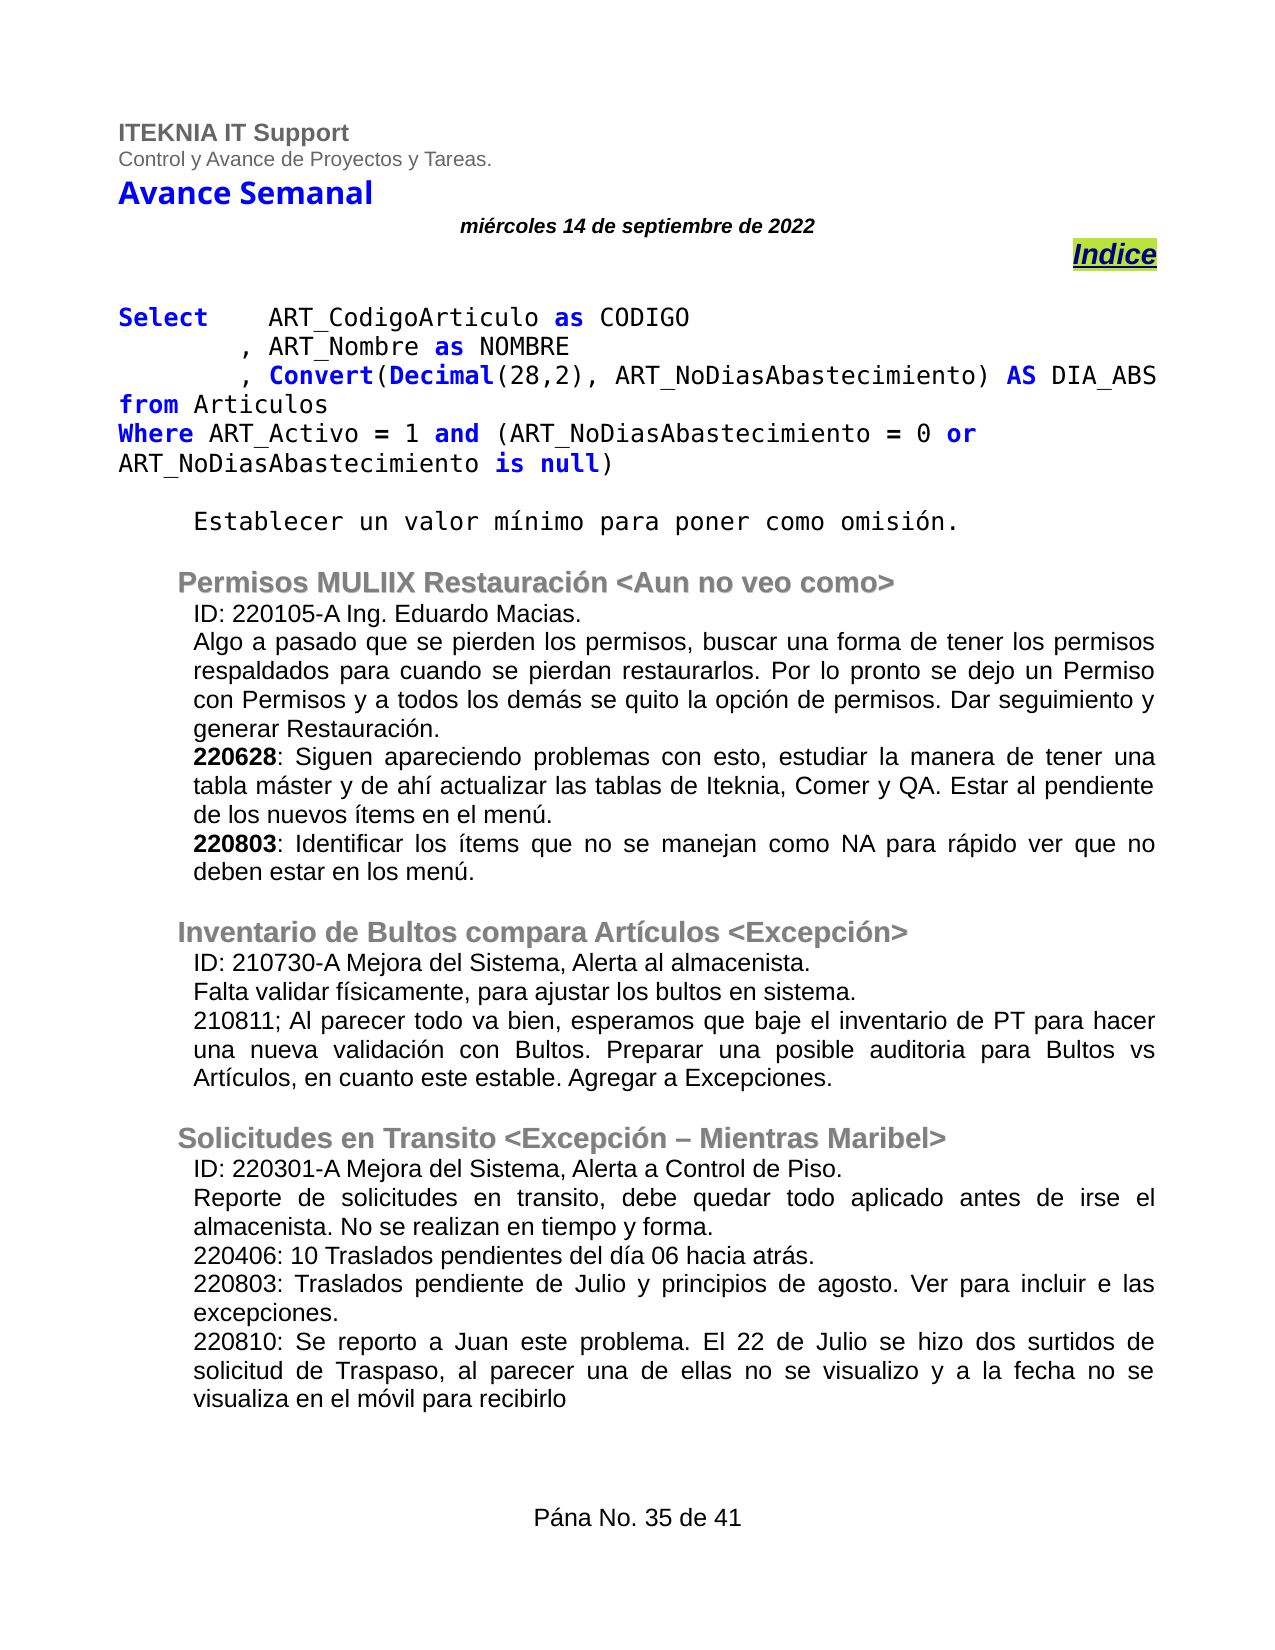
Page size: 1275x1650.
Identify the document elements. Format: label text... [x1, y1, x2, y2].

text ID: 220301-A Mejora del Sistema, Alerta a Control de Piso. [193, 1154, 1157, 1183]
text 220628: Siguen apareciendo problemas con esto, estudiar la manera de tener una tabla máster y de ahí actualizar las tablas de Iteknia, Comer y QA. Estar al pendiente de los nuevos ítems en el menú. [193, 742, 1157, 829]
text ID: 210730-A Mejora del Sistema, Alerta al almacenista. [118, 948, 1157, 977]
text 210811; Al parecer todo va bien, esperamos que baje el inventario de PT para hacer una nueva validación con Bultos. Preparar una posible auditoria para Bultos vs Artículos, en cuanto este estable. Agregar a Excepciones. [193, 1006, 1157, 1092]
text Algo a pasado que se pierden los permisos, buscar una forma de tener los permisos respaldados para cuando se pierdan restaurarlos. Por lo pronto se dejo un Permiso con Permisos y a todos los demás se quito la opción de permisos. Dar seguimiento y generar Restauración. [193, 627, 1157, 742]
text ID: 220105-A Ing. Eduardo Macias. [193, 599, 1157, 627]
text 220406: 10 Traslados pendientes del día 06 hacia atrás. [193, 1241, 1157, 1269]
text Falta validar físicamente, para ajustar los bultos en sistema. [193, 977, 1157, 1006]
text 220803: Identificar los ítems que no se manejan como NA para rápido ver que no deben estar en los menú. [193, 829, 1157, 886]
text 220810: Se reporto a Juan este problema. El 22 de Julio se hizo dos surtidos de solicitud de Traspaso, al parecer una de ellas no se visualizo y a la fecha no se visualiza en el móvil para recibirlo [193, 1327, 1157, 1413]
subtitle Solicitudes en Transito <Excepción – Mientras Maribel> [177, 1121, 1157, 1154]
text , Convert(Decimal(28,2), ART_NoDiasAbastecimiento) AS DIA_ABS [118, 361, 1157, 391]
text from Articulos [118, 391, 1157, 420]
text 220803: Traslados pendiente de Julio y principios de agosto. Ver para incluir e las excepciones. [193, 1269, 1157, 1327]
text Establecer un valor mínimo para poner como omisión. [193, 507, 1157, 536]
subtitle Inventario de Bultos compara Artículos <Excepción> [177, 915, 1157, 948]
subtitle Permisos MULIIX Restauración <Aun no veo como> [177, 565, 1157, 599]
text , ART_Nombre as NOMBRE [118, 332, 1157, 361]
text Reporte de solicitudes en transito, debe quedar todo aplicado antes de irse el almacenista. No se realizan en tiempo y forma. [193, 1183, 1157, 1241]
text Where ART_Activo = 1 and (ART_NoDiasAbastecimiento = 0 or ART_NoDiasAbastecimiento is null) [118, 420, 1157, 478]
text Select ART_CodigoArticulo as CODIGO [118, 303, 1157, 332]
